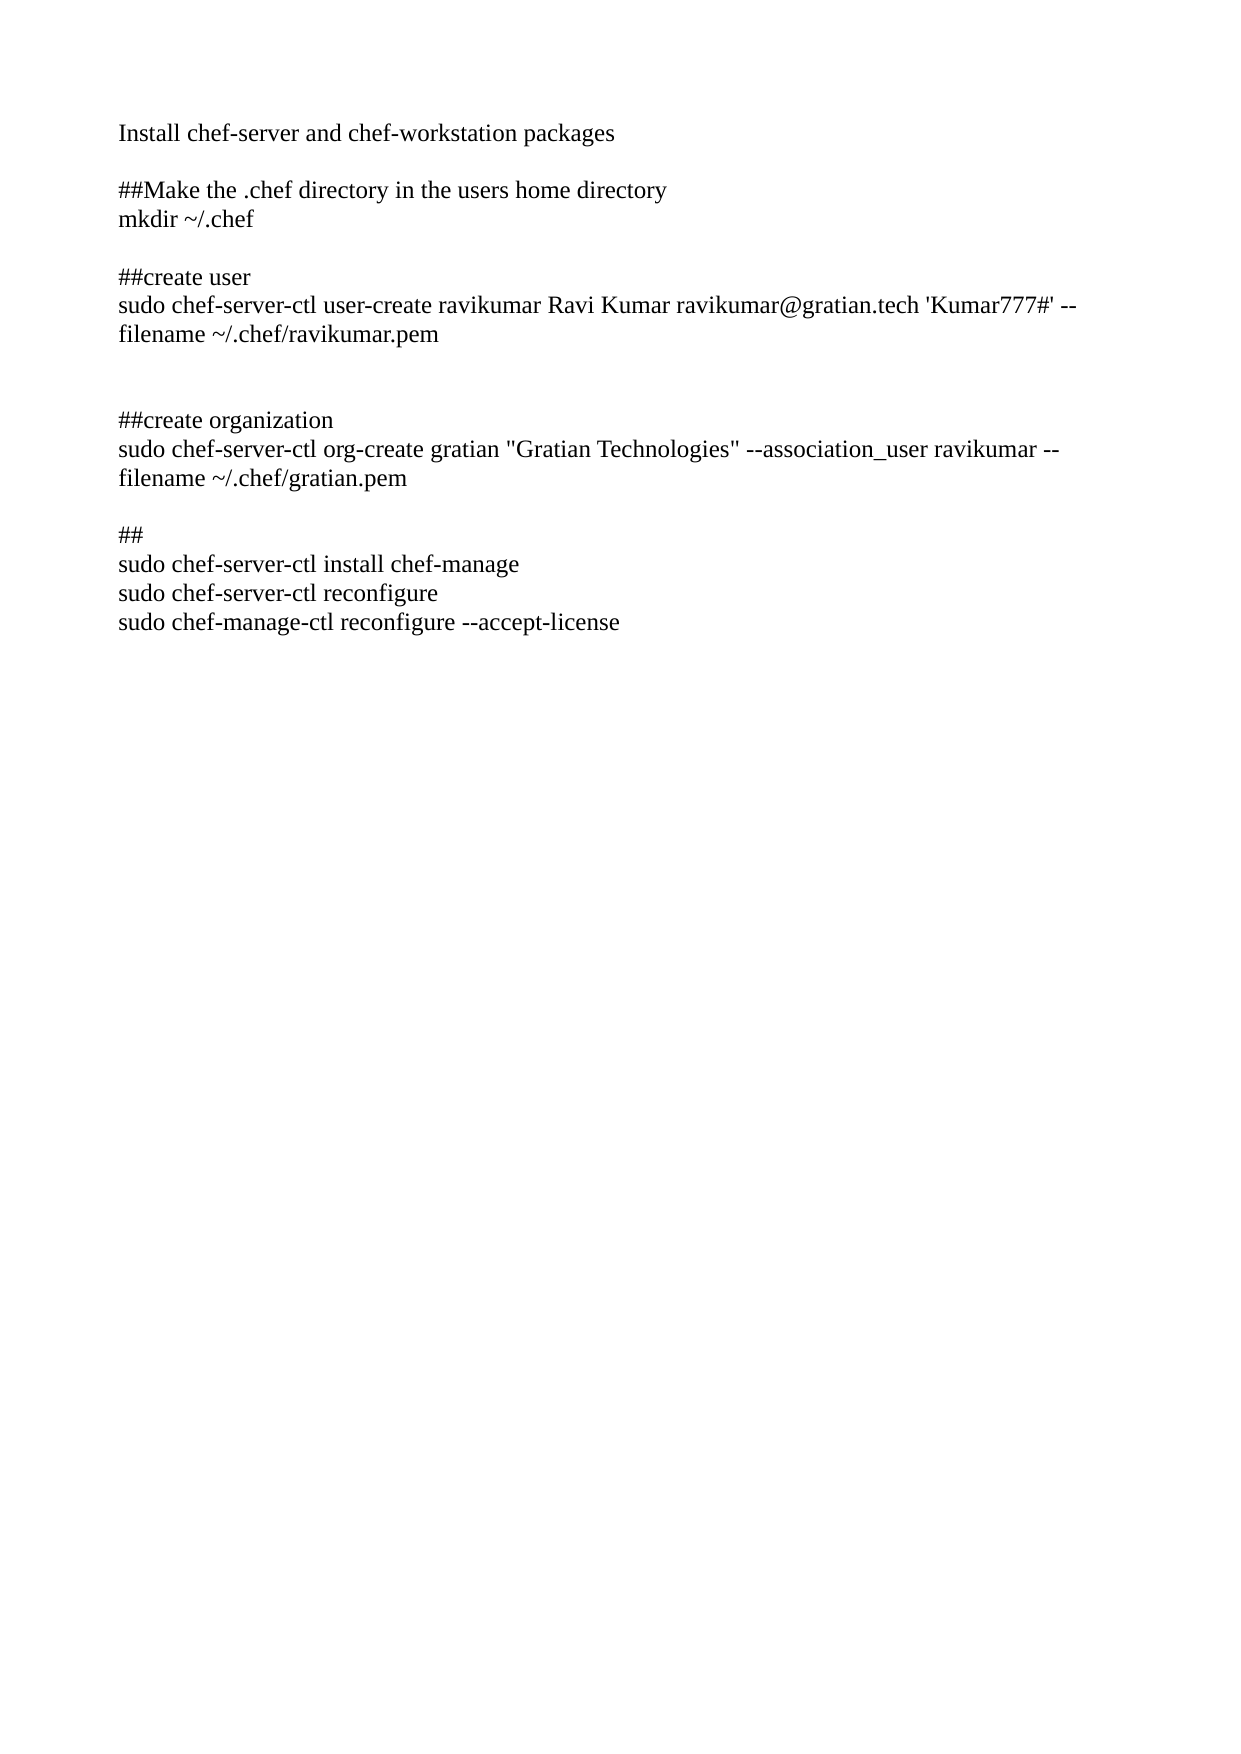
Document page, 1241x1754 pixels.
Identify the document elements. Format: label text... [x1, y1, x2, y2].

text Install chef-server and chef-workstation packages [118, 118, 1122, 147]
text sudo chef-server-ctl org-create gratian "Gratian Technologies" --association_user ravikumar --filename ~/.chef/gratian.pem [118, 434, 1122, 492]
text ##create user [118, 262, 1122, 291]
text ##create organization [118, 406, 1122, 434]
text sudo chef-manage-ctl reconfigure --accept-license [118, 607, 1122, 636]
text ##Make the .chef directory in the users home directory [118, 176, 1122, 204]
text sudo chef-server-ctl reconfigure [118, 578, 1122, 607]
text sudo chef-server-ctl install chef-manage [118, 549, 1122, 578]
text sudo chef-server-ctl user-create ravikumar Ravi Kumar ravikumar@gratian.tech 'Kumar777#' --filename ~/.chef/ravikumar.pem [118, 291, 1122, 348]
text ## [118, 521, 1122, 549]
text mkdir ~/.chef [118, 204, 1122, 233]
